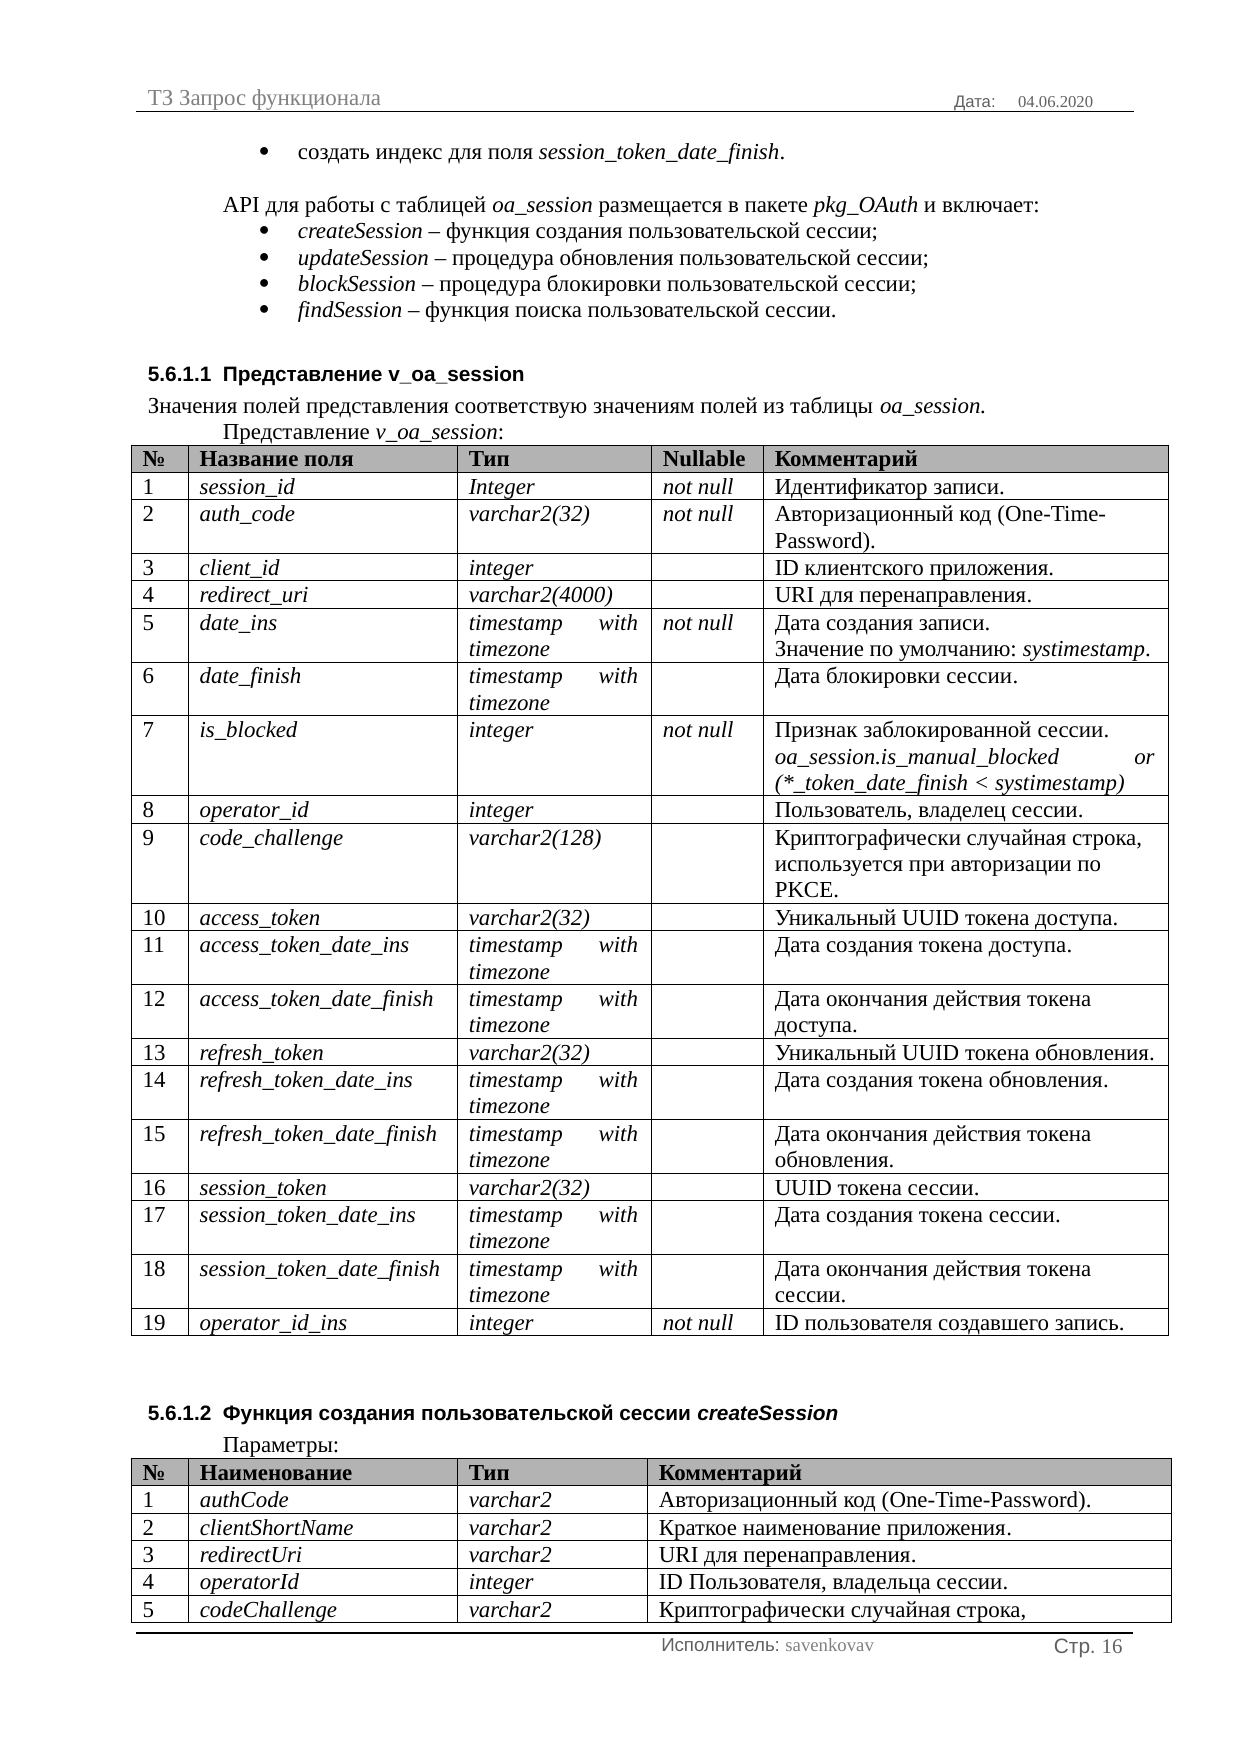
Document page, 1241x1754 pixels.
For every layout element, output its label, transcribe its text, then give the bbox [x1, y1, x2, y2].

table_cell [652, 796, 763, 823]
table_cell Авторизационный код (One-Time-Password). [648, 1486, 1171, 1513]
table_header Название поля [189, 446, 457, 472]
table_cell integer [458, 554, 651, 580]
subtitle Функция создания пользовательской сессии createSession [148, 1401, 1152, 1425]
table_cell [652, 824, 763, 903]
subtitle Представление v_oa_session [148, 362, 1152, 386]
table_cell is_blocked [189, 716, 457, 795]
table_cell refresh_token [189, 1039, 457, 1065]
table_cell 6 [132, 663, 188, 715]
table_header Тип [458, 1459, 647, 1485]
table_cell operator_id [189, 796, 457, 823]
table_cell Уникальный UUID токена доступа. [764, 904, 1168, 930]
table_cell timestamp with timezone [458, 1066, 651, 1119]
table_cell session_token_date_ins [189, 1201, 457, 1254]
table_cell [652, 931, 763, 984]
table_cell Дата создания токена обновления. [764, 1066, 1168, 1119]
list создать индекс для поля session_token_date_finish. [260, 138, 1152, 164]
table_cell URI для перенаправления. [764, 581, 1168, 608]
table_cell codeChallenge [189, 1596, 457, 1622]
table_cell client_id [189, 554, 457, 580]
table_cell access_token_date_finish [189, 985, 457, 1038]
table_cell not null [652, 716, 763, 795]
table_cell timestamp with timezone [458, 1120, 651, 1173]
table_cell 5 [132, 609, 188, 662]
table_cell integer [458, 796, 651, 823]
table_header Nullable [652, 446, 763, 472]
table_cell Пользователь, владелец сессии. [764, 796, 1168, 823]
table_cell [652, 1120, 763, 1173]
table_cell Признак заблокированной сессии. oa_session.is_manual_blocked or (*_token_date_finish < systimestamp) [764, 716, 1168, 795]
table_cell 15 [132, 1120, 188, 1173]
table_cell 10 [132, 904, 188, 930]
table_cell Краткое наименование приложения. [648, 1514, 1171, 1540]
list createSession – функция создания пользовательской сессии; [260, 217, 1152, 244]
table_cell ID Пользователя, владельца сессии. [648, 1569, 1171, 1595]
table_cell Дата окончания действия токена доступа. [764, 985, 1168, 1038]
table_cell varchar2(128) [458, 824, 651, 903]
table_cell varchar2(32) [458, 904, 651, 930]
table_cell ID пользователя создавшего запись. [764, 1309, 1168, 1335]
table_cell integer [458, 716, 651, 795]
table_cell access_token_date_ins [189, 931, 457, 984]
table_cell Криптографически случайная строка, используется при авторизации по PKCE. [764, 824, 1168, 903]
table_cell Дата окончания действия токена сессии. [764, 1255, 1168, 1308]
table_cell varchar2(4000) [458, 581, 651, 608]
table_cell 7 [132, 716, 188, 795]
table_cell operator_id_ins [189, 1309, 457, 1335]
table_cell [652, 663, 763, 715]
table_cell Дата создания токена доступа. [764, 931, 1168, 984]
list findSession – функция поиска пользовательской сессии. [260, 296, 1152, 323]
table_cell 12 [132, 985, 188, 1038]
table_cell 17 [132, 1201, 188, 1254]
table_cell [652, 1066, 763, 1119]
list updateSession – процедура обновления пользовательской сессии; [260, 244, 1152, 270]
table_cell varchar2 [458, 1541, 647, 1567]
table_cell 13 [132, 1039, 188, 1065]
text API для работы с таблицей oa_session размещается в пакете pkg_OAuth и включает: [223, 191, 1152, 217]
table_cell Дата создания токена сессии. [764, 1201, 1168, 1254]
table_cell 9 [132, 824, 188, 903]
table_cell refresh_token_date_finish [189, 1120, 457, 1173]
table_cell not null [652, 1309, 763, 1335]
table_header Комментарий [764, 446, 1168, 472]
table_header № [132, 446, 188, 472]
table_cell Integer [458, 473, 651, 499]
table_cell redirect_uri [189, 581, 457, 608]
table_cell [652, 1039, 763, 1065]
table_cell Дата окончания действия токена обновления. [764, 1120, 1168, 1173]
table_cell Идентификатор записи. [764, 473, 1168, 499]
table_cell timestamp with timezone [458, 931, 651, 984]
table_cell code_challenge [189, 824, 457, 903]
table_cell varchar2 [458, 1596, 647, 1622]
table_cell [652, 985, 763, 1038]
table_cell 2 [132, 1514, 188, 1540]
table_header Наименование [189, 1459, 457, 1485]
table_cell Криптографически случайная строка, [648, 1596, 1171, 1622]
text Представление v_oa_session: [223, 418, 1152, 444]
table_cell varchar2(32) [458, 1174, 651, 1200]
table_cell UUID токена сессии. [764, 1174, 1168, 1200]
table_cell authСode [189, 1486, 457, 1513]
list blockSession – процедура блокировки пользовательской сессии; [260, 270, 1152, 296]
table_cell [652, 554, 763, 580]
table_cell [652, 904, 763, 930]
table_cell Уникальный UUID токена обновления. [764, 1039, 1168, 1065]
table_cell 5 [132, 1596, 188, 1622]
table_cell integer [458, 1309, 651, 1335]
table_cell varchar2(32) [458, 1039, 651, 1065]
table_cell URI для перенаправления. [648, 1541, 1171, 1567]
table_cell 11 [132, 931, 188, 984]
table_cell access_token [189, 904, 457, 930]
table_cell Дата блокировки сессии. [764, 663, 1168, 715]
table_cell timestamp with timezone [458, 985, 651, 1038]
table_cell not null [652, 609, 763, 662]
table_cell date_finish [189, 663, 457, 715]
table_cell not null [652, 500, 763, 553]
table_cell ID клиентского приложения. [764, 554, 1168, 580]
table_cell [652, 581, 763, 608]
table_cell Авторизационный код (One-Time-Password). [764, 500, 1168, 553]
table_cell timestamp with timezone [458, 609, 651, 662]
table_cell 19 [132, 1309, 188, 1335]
table_cell varchar2 [458, 1486, 647, 1513]
table_cell refresh_token_date_ins [189, 1066, 457, 1119]
table_header № [132, 1459, 188, 1485]
table_cell session_id [189, 473, 457, 499]
table_cell [652, 1255, 763, 1308]
table_cell clientShortName [189, 1514, 457, 1540]
table_cell 2 [132, 500, 188, 553]
table_cell redirectUri [189, 1541, 457, 1567]
table_cell 8 [132, 796, 188, 823]
table_cell [652, 1201, 763, 1254]
table_cell 3 [132, 554, 188, 580]
table_cell integer [458, 1569, 647, 1595]
table_cell timestamp with timezone [458, 1255, 651, 1308]
text Значения полей представления соответствую значениям полей из таблицы oa_session. [148, 392, 1152, 418]
text Параметры: [223, 1431, 1152, 1458]
table_header Тип [458, 446, 651, 472]
table_header Комментарий [648, 1459, 1171, 1485]
table_cell 3 [132, 1541, 188, 1567]
table_cell timestamp with timezone [458, 1201, 651, 1254]
table_cell operatorId [189, 1569, 457, 1595]
table_cell session_token [189, 1174, 457, 1200]
table_cell 16 [132, 1174, 188, 1200]
table_cell 1 [132, 473, 188, 499]
table_cell 4 [132, 581, 188, 608]
table_cell 14 [132, 1066, 188, 1119]
table_cell varchar2(32) [458, 500, 651, 553]
table_cell 1 [132, 1486, 188, 1513]
table_cell [652, 1174, 763, 1200]
table_cell varchar2 [458, 1514, 647, 1540]
table_cell session_token_date_finish [189, 1255, 457, 1308]
table_cell Дата создания записи. Значение по умолчанию: systimestamp. [764, 609, 1168, 662]
table_cell not null [652, 473, 763, 499]
table_cell auth_code [189, 500, 457, 553]
table_cell 4 [132, 1569, 188, 1595]
table_cell date_ins [189, 609, 457, 662]
table_cell 18 [132, 1255, 188, 1308]
table_cell timestamp with timezone [458, 663, 651, 715]
